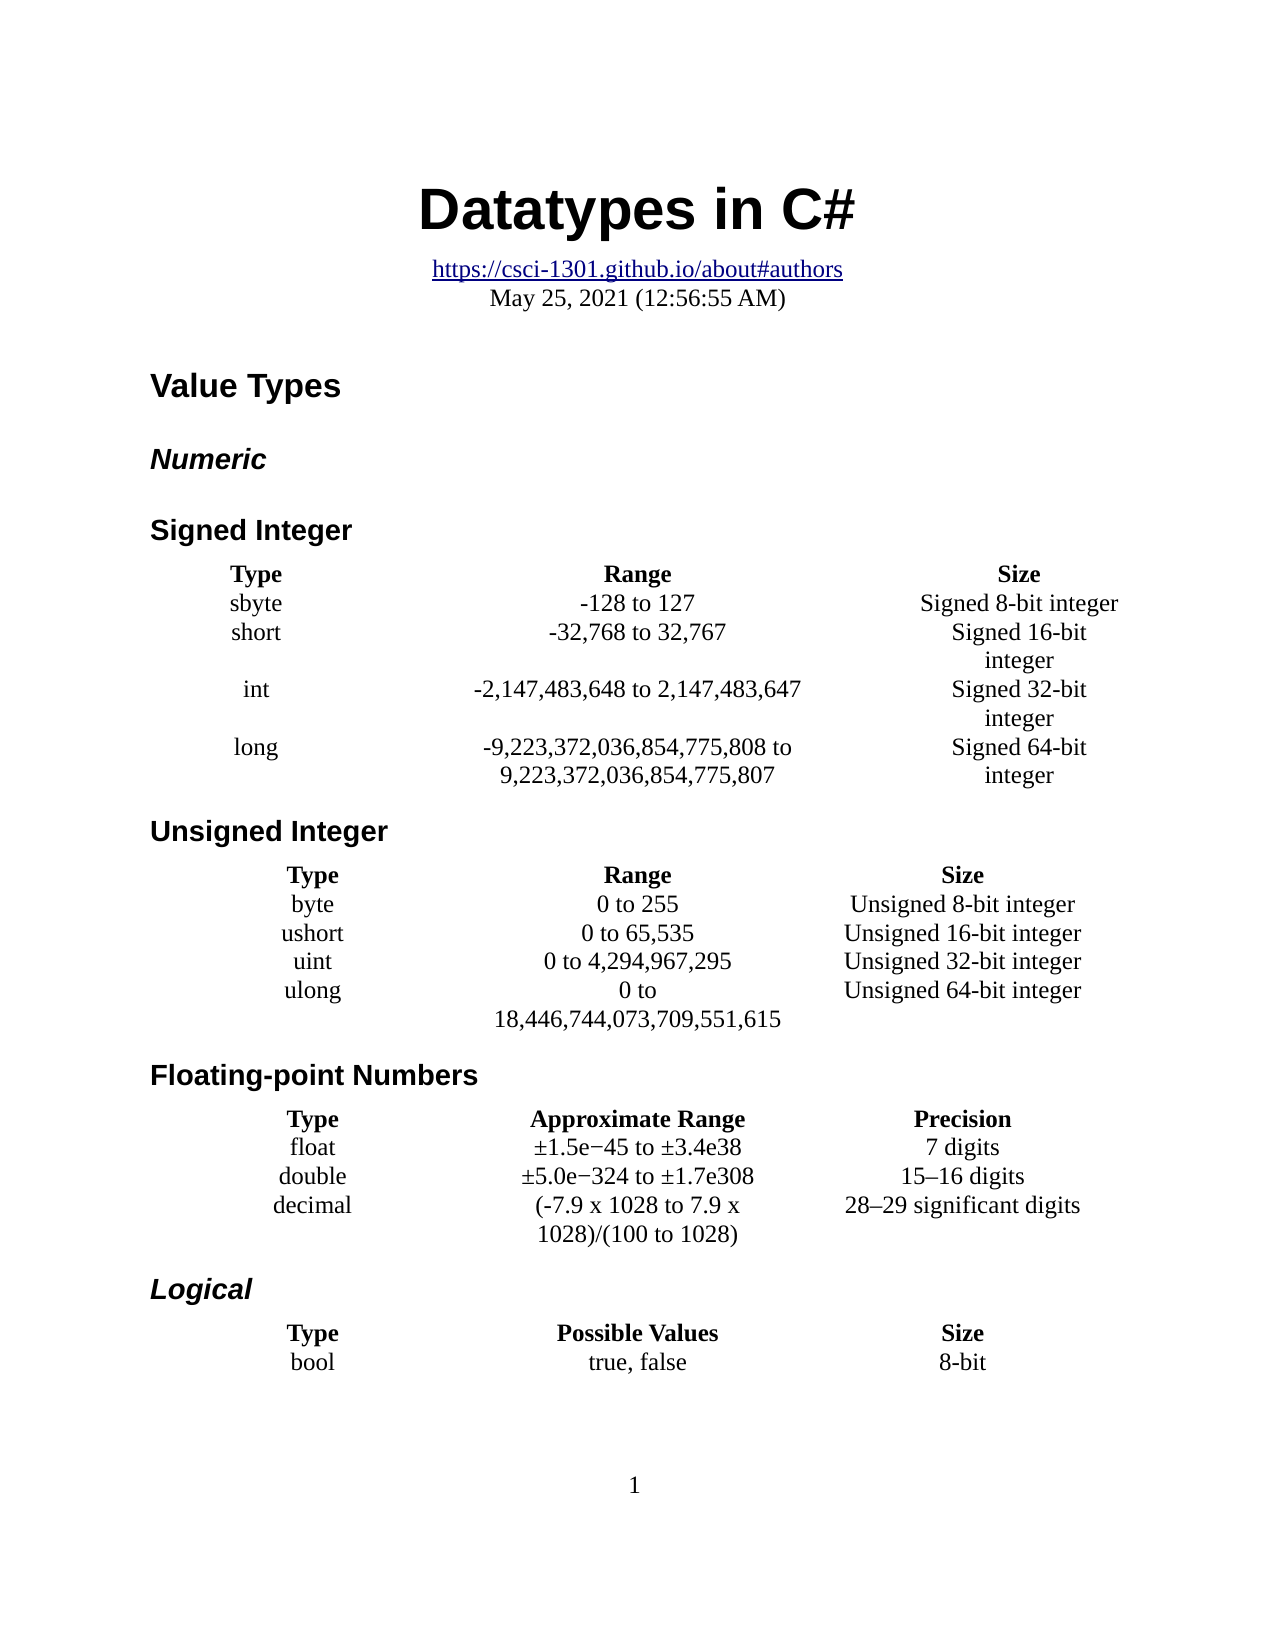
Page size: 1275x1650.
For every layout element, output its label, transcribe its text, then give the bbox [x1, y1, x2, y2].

table_cell sbyte [150, 588, 362, 617]
table_cell -32,768 to 32,767 [362, 617, 913, 674]
table_header Size [800, 1319, 1125, 1347]
table_cell ushort [150, 918, 475, 946]
subtitle Numeric [150, 442, 1125, 476]
table_cell 8-bit [800, 1347, 1125, 1376]
table_cell -128 to 127 [362, 588, 913, 617]
table_cell byte [150, 889, 475, 918]
table_cell Signed 32-bit integer [913, 674, 1125, 732]
table_cell -9,223,372,036,854,775,808 to 9,223,372,036,854,775,807 [362, 732, 913, 789]
text May 25, 2021 (12:56:55 AM) [150, 283, 1125, 312]
table_cell Unsigned 8-bit integer [800, 889, 1125, 918]
table_cell double [150, 1161, 475, 1190]
table_cell Unsigned 16-bit integer [800, 918, 1125, 946]
table_cell 0 to 18,446,744,073,709,551,615 [475, 975, 800, 1033]
table_cell ulong [150, 975, 475, 1033]
table_cell bool [150, 1347, 475, 1376]
table_cell 0 to 255 [475, 889, 800, 918]
table_cell Unsigned 64-bit integer [800, 975, 1125, 1033]
table_cell int [150, 674, 362, 732]
table_cell short [150, 617, 362, 674]
table_header Size [800, 860, 1125, 889]
table_cell long [150, 732, 362, 789]
table_header Range [475, 860, 800, 889]
table_cell 7 digits [800, 1133, 1125, 1161]
subtitle Signed Integer [150, 513, 1125, 547]
table_cell 15–16 digits [800, 1161, 1125, 1190]
table_header Type [150, 1104, 475, 1132]
table_cell 0 to 65,535 [475, 918, 800, 946]
table_cell true, false [475, 1347, 800, 1376]
table_header Range [362, 559, 913, 588]
subtitle Value Types [150, 366, 1125, 404]
table_cell ±1.5e−45 to ±3.4e38 [475, 1133, 800, 1161]
table_header Type [150, 1319, 475, 1347]
table_header Size [913, 559, 1125, 588]
table_cell Signed 64-bit integer [913, 732, 1125, 789]
subtitle Unsigned Integer [150, 814, 1125, 848]
table_header Type [150, 860, 475, 889]
text https://csci-1301.github.io/about#authors [150, 254, 1125, 283]
table_cell Unsigned 32-bit integer [800, 946, 1125, 975]
table_cell Signed 16-bit integer [913, 617, 1125, 674]
table_cell float [150, 1133, 475, 1161]
table_header Possible Values [475, 1319, 800, 1347]
table_header Type [150, 559, 362, 588]
table_cell decimal [150, 1190, 475, 1247]
table_cell (-7.9 x 1028 to 7.9 x 1028)/(100 to 1028) [475, 1190, 800, 1247]
table_header Approximate Range [475, 1104, 800, 1132]
title Datatypes in C# [150, 175, 1125, 242]
table_cell -2,147,483,648 to 2,147,483,647 [362, 674, 913, 732]
table_cell 28–29 significant digits [800, 1190, 1125, 1247]
table_cell 0 to 4,294,967,295 [475, 946, 800, 975]
subtitle Floating-point Numbers [150, 1058, 1125, 1091]
table_cell ±5.0e−324 to ±1.7e308 [475, 1161, 800, 1190]
table_header Precision [800, 1104, 1125, 1132]
table_cell Signed 8-bit integer [913, 588, 1125, 617]
subtitle Logical [150, 1272, 1125, 1306]
table_cell uint [150, 946, 475, 975]
